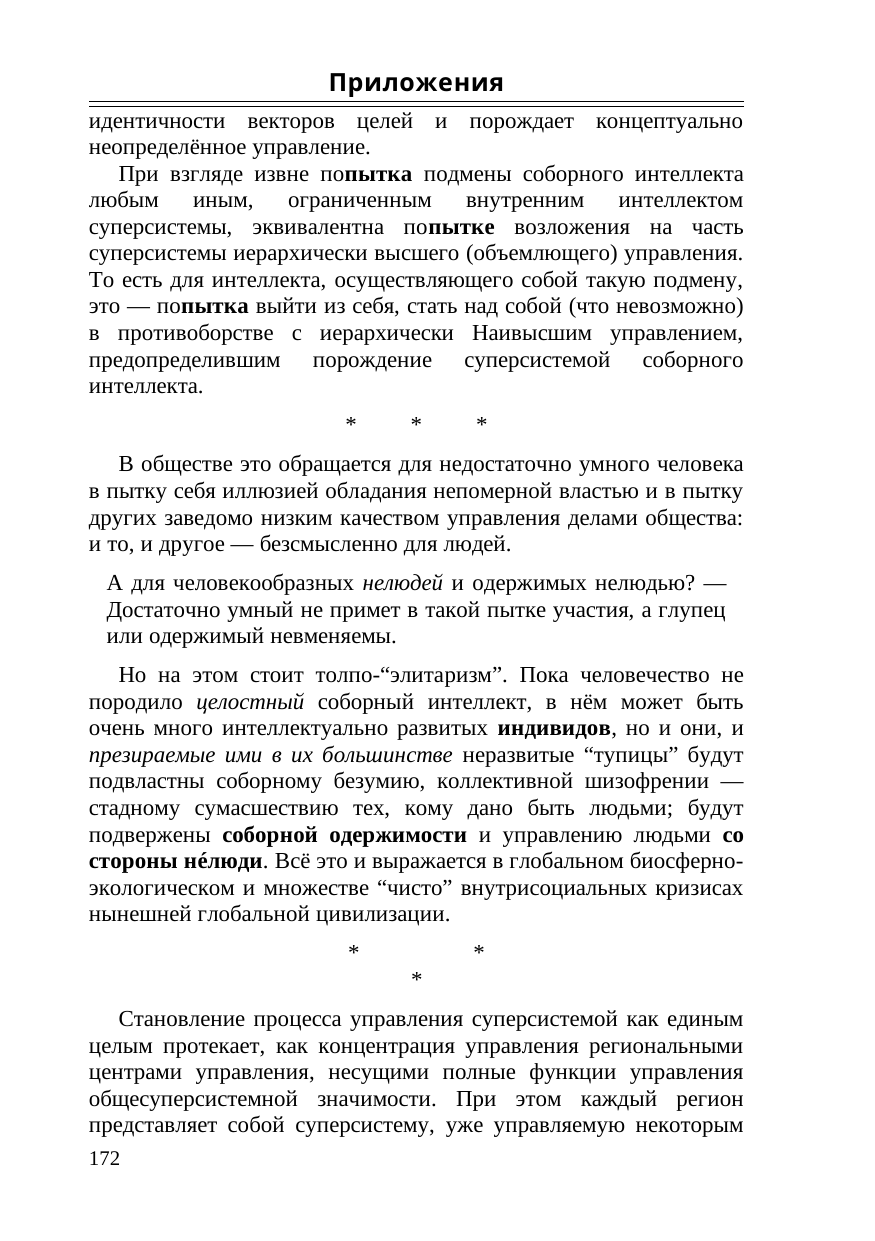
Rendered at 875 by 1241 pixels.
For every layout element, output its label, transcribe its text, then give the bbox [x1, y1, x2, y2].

text * * * [89, 939, 744, 992]
text Но на этом стоит толпо-“элита­ризм”. Пока человечество не породило целостный соборный интеллект, в нём может быть очень много интеллектуально развитых индивидов, но и они, и презираемые ими в их большинстве неразвитые “тупицы” будут подвластны соборному безумию, коллективной шизофрении — стадному сумасшествию тех, кому дано быть людьми; будут подвержены соборной одержимости и управлению людьми со стороны нéлюди. Всё это и выражается в глобальном биосферно-экологическом и множестве “чисто” внутрисоциальных кризисах нынешней глобальной цивилизации. [89, 661, 744, 927]
text При взгляде извне попытка подмены соборного интеллекта любым иным, ограниченным внутренним интеллектом суперсистемы, эквивалентна попытке возложения на часть суперсистемы иерархически высшего (объемлющего) управления. То есть для интеллекта, осуществляющего собой такую подмену, это — попытка выйти из себя, стать над собой (что невозможно) в противоборстве с иерархически Наивысшим управлением, предопределившим порождение суперсистемой соборного интеллекта. [89, 159, 744, 399]
text В обществе это обращается для недостаточно умного человека в пытку себя иллюзией обладания непомерной властью и в пытку других заведомо низким качеством управления делами общества: и то, и другое — безсмысленно для людей. [89, 450, 744, 556]
text А для человекообразных нелюдей и одержимых нелюдью? — Достаточно умный не примет в такой пытке участия, а глупец или одержимый невменяемы. [106, 569, 726, 649]
text Становление процесса управления суперсистемой как единым целым протекает, как концентрация управления региональными центрами управления, несущими полные функции управления общесуперсистемной значимости. При этом каждый регион представляет собой суперсистему, уже управляемую некоторым [89, 1005, 744, 1138]
text идентичности векторов целей и порождает концептуально неопределённое управление. [89, 107, 744, 159]
text * * * [89, 411, 744, 438]
